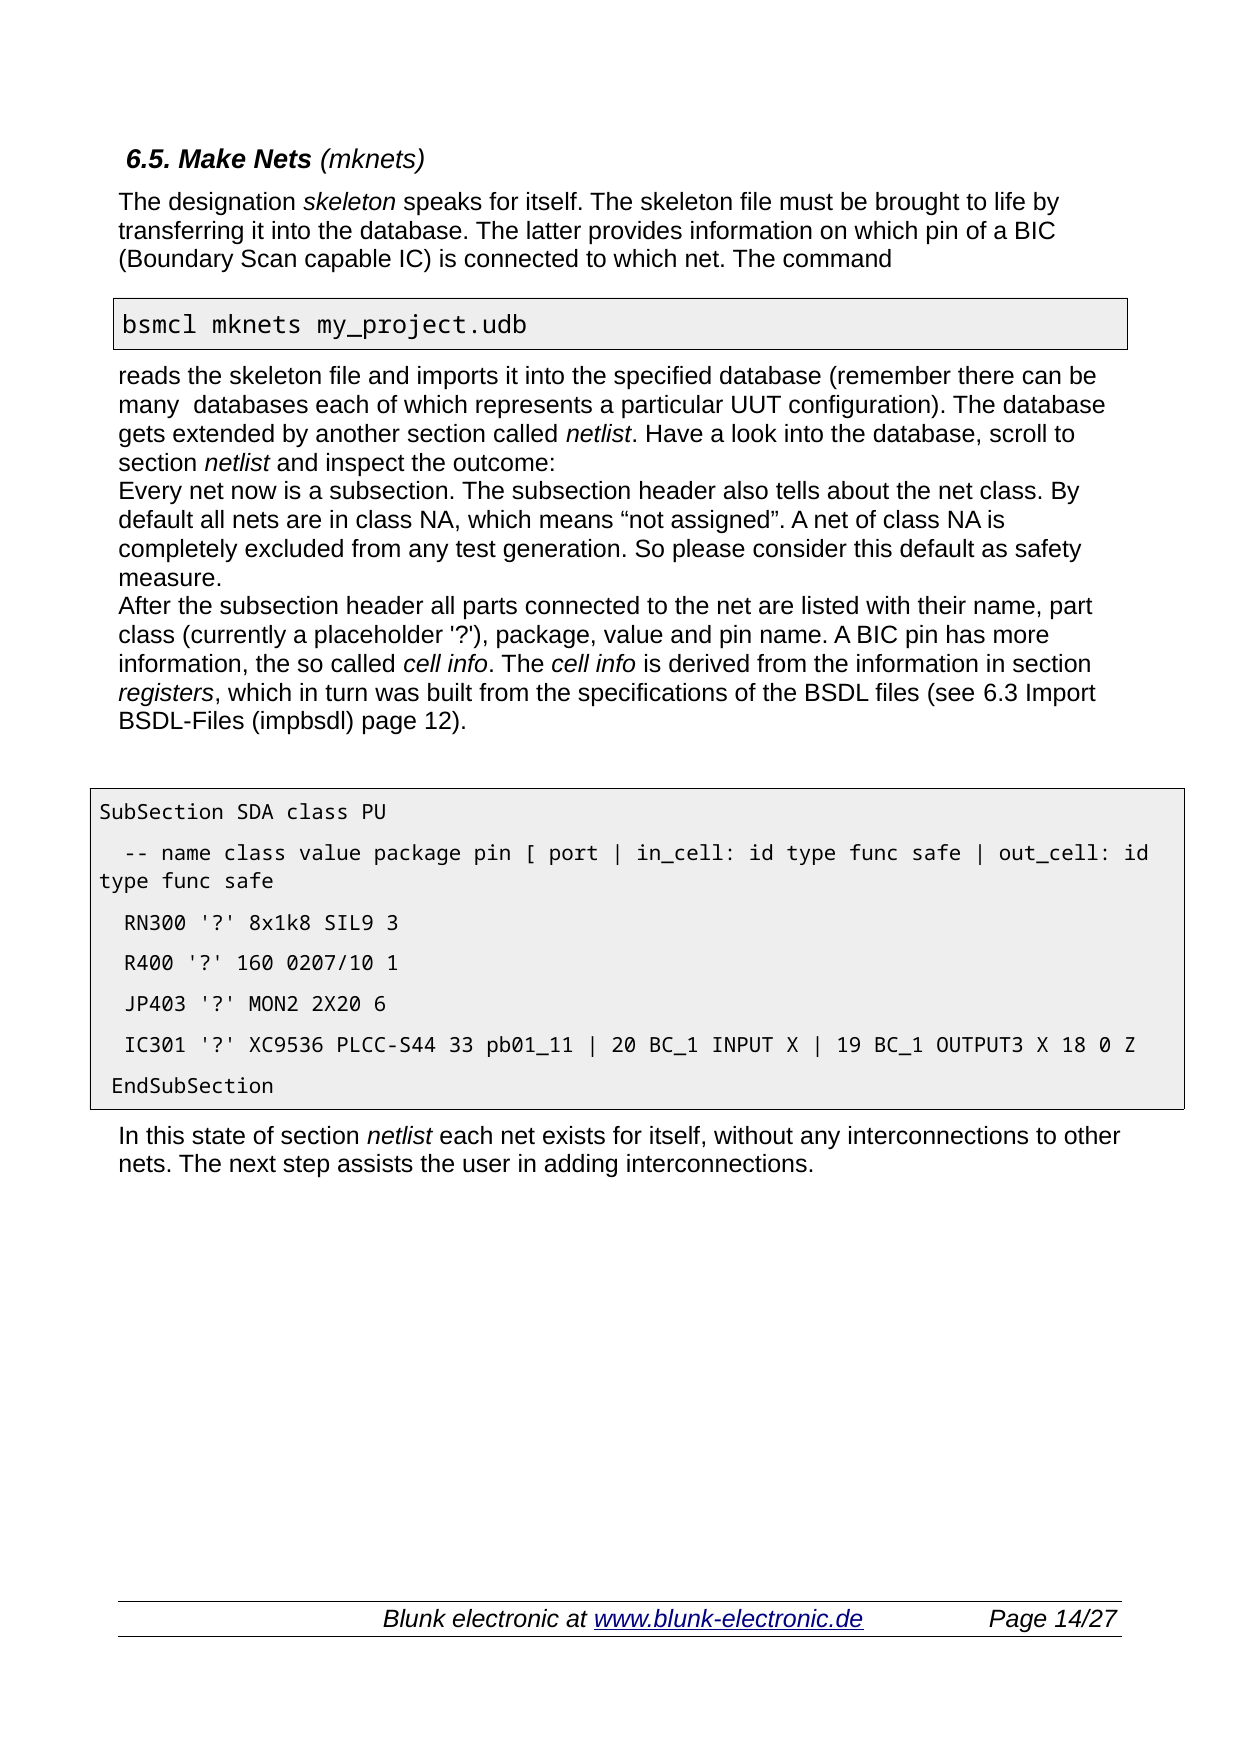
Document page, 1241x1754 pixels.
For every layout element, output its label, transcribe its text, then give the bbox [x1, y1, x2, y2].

subtitle Make Nets (mknets) [118, 143, 1122, 174]
text The designation skeleton speaks for itself. The skeleton file must be brought to life by transferring it into the database. The latter provides information on which pin of a BIC (Boundary Scan capable IC) is connected to which net. The command [118, 187, 1122, 273]
text [118, 286, 1122, 297]
text RN300 '?' 8x1k8 SIL9 3 [98, 908, 1175, 936]
text In this state of section netlist each net exists for itself, without any interconnections to other nets. The next step assists the user in adding interconnections. [118, 1110, 1122, 1178]
text -- name class value package pin [ port | in_cell: id type func safe | out_cell: id type func safe [98, 838, 1175, 895]
text JP403 '?' MON2 2X20 6 [98, 989, 1175, 1018]
text After the subsection header all parts connected to the net are listed with their name, part class (currently a placeholder '?'), package, value and pin name. A BIC pin has more information, the so called cell info. The cell info is derived from the information in section registers, which in turn was built from the specifications of the BSDL files (see 6.3 Import BSDL-Files (impbsdl) page 12). [118, 591, 1122, 735]
text EndSubSection [98, 1071, 1175, 1100]
text IC301 '?' XC9536 PLCC-S44 33 pb01_11 | 20 BC_1 INPUT X | 19 BC_1 OUTPUT3 X 18 0 Z [98, 1030, 1175, 1059]
text Every net now is a subsection. The subsection header also tells about the net class. By default all nets are in class NA, which means “not assigned”. A net of class NA is completely excluded from any test generation. So please consider this default as safety measure. [118, 476, 1122, 591]
text R400 '?' 160 0207/10 1 [98, 948, 1175, 977]
text [118, 776, 1122, 788]
text bsmcl mknets my_project.udb [122, 306, 1118, 341]
text reads the skeleton file and imports it into the specified database (remember there can be many databases each of which represents a particular UUT configuration). The database gets extended by another section called netlist. Have a look into the database, scroll to section netlist and inspect the outcome: [118, 350, 1122, 476]
text SubSection SDA class PU [98, 797, 1175, 826]
